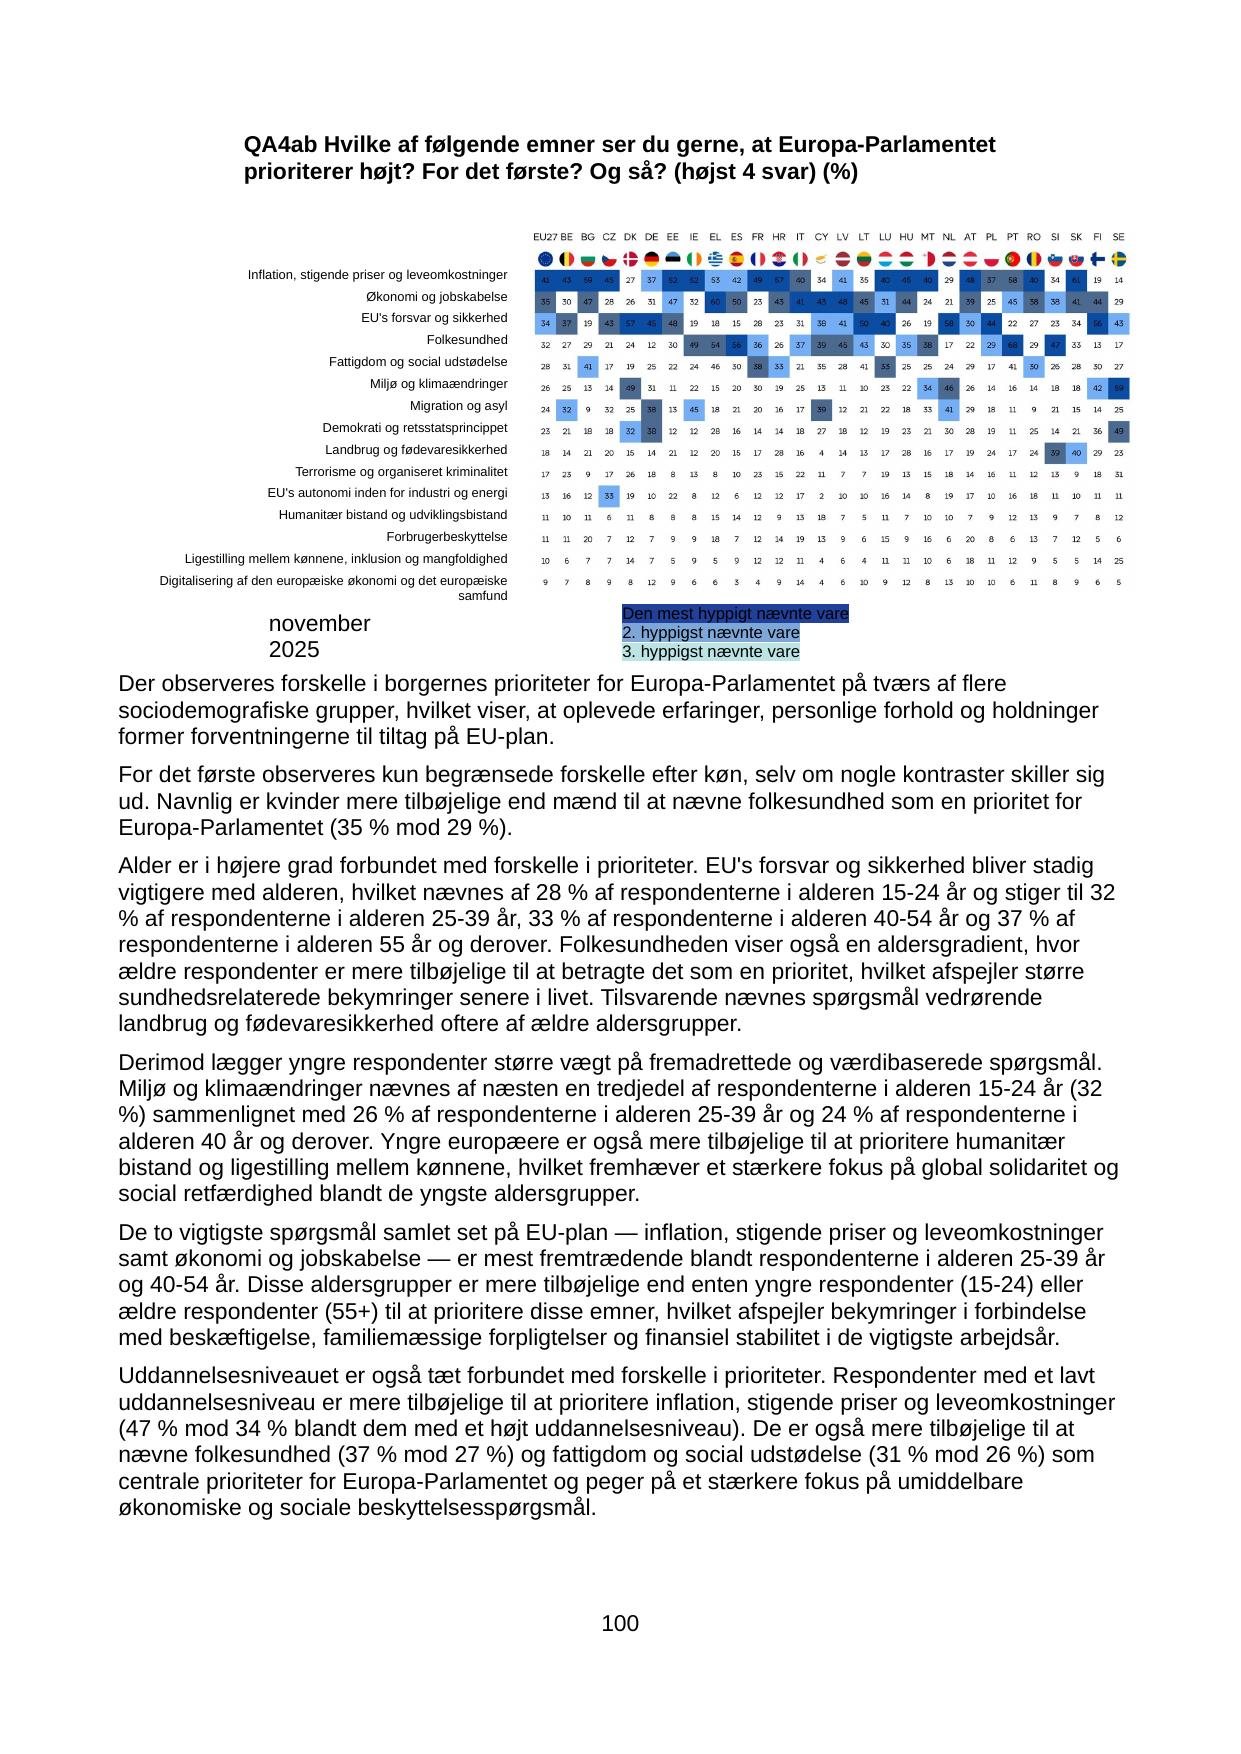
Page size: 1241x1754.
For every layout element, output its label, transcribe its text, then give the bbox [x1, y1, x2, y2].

text Alder er i højere grad forbundet med forskelle i prioriteter. EU's forsvar og sikkerhed bliver stadig vigtigere med alderen, hvilket nævnes af 28 % af respondenterne i alderen 15-24 år og stiger til 32 % af respondenterne i alderen 25-39 år, 33 % af respondenterne i alderen 40-54 år og 37 % af respondenterne i alderen 55 år og derover. Folkesundheden viser også en aldersgradient, hvor ældre respondenter er mere tilbøjelige til at betragte det som en prioritet, hvilket afspejler større sundhedsrelaterede bekymringer senere i livet. Tilsvarende nævnes spørgsmål vedrørende landbrug og fødevaresikkerhed oftere af ældre aldersgrupper. [118, 852, 1122, 1037]
text Der observeres forskelle i borgernes prioriteter for Europa-Parlamentet på tværs af flere sociodemografiske grupper, hvilket viser, at oplevede erfaringer, personlige forhold og holdninger former forventningerne til tiltag på EU-plan. [118, 124, 1122, 749]
text For det første observeres kun begrænsede forskelle efter køn, selv om nogle kontraster skiller sig ud. Navnlig er kvinder mere tilbøjelige end mænd til at nævne folkesundhed som en prioritet for Europa-Parlamentet (35 % mod 29 %). [118, 761, 1122, 840]
picture [527, 228, 1136, 596]
text Uddannelsesniveauet er også tæt forbundet med forskelle i prioriteter. Respondenter med et lavt uddannelsesniveau er mere tilbøjelige til at prioritere inflation, stigende priser og leveomkostninger (47 % mod 34 % blandt dem med et højt uddannelsesniveau). De er også mere tilbøjelige til at nævne folkesundhed (37 % mod 27 %) og fattigdom og social udstødelse (31 % mod 26 %) som centrale prioriteter for Europa-Parlamentet og peger på et stærkere fokus på umiddelbare økonomiske og sociale beskyttelsesspørgsmål. [118, 1362, 1122, 1520]
text Derimod lægger yngre respondenter større vægt på fremadrettede og værdibaserede spørgsmål. Miljø og klimaændringer nævnes af næsten en tredjedel af respondenterne i alderen 15-24 år (32 %) sammenlignet med 26 % af respondenterne i alderen 25-39 år og 24 % af respondenterne i alderen 40 år og derover. Yngre europæere er også mere tilbøjelige til at prioritere humanitær bistand og ligestilling mellem kønnene, hvilket fremhæver et stærkere fokus på global solidaritet og social retfærdighed blandt de yngste aldersgrupper. [118, 1048, 1122, 1207]
text De to vigtigste spørgsmål samlet set på EU-plan — inflation, stigende priser og leveomkostninger samt økonomi og jobskabelse — er mest fremtrædende blandt respondenterne i alderen 25-39 år og 40-54 år. Disse aldersgrupper er mere tilbøjelige end enten yngre respondenter (15-24) eller ældre respondenter (55+) til at prioritere disse emner, hvilket afspejler bekymringer i forbindelse med beskæftigelse, familiemæssige forpligtelser og finansiel stabilitet i de vigtigste arbejdsår. [118, 1218, 1122, 1350]
